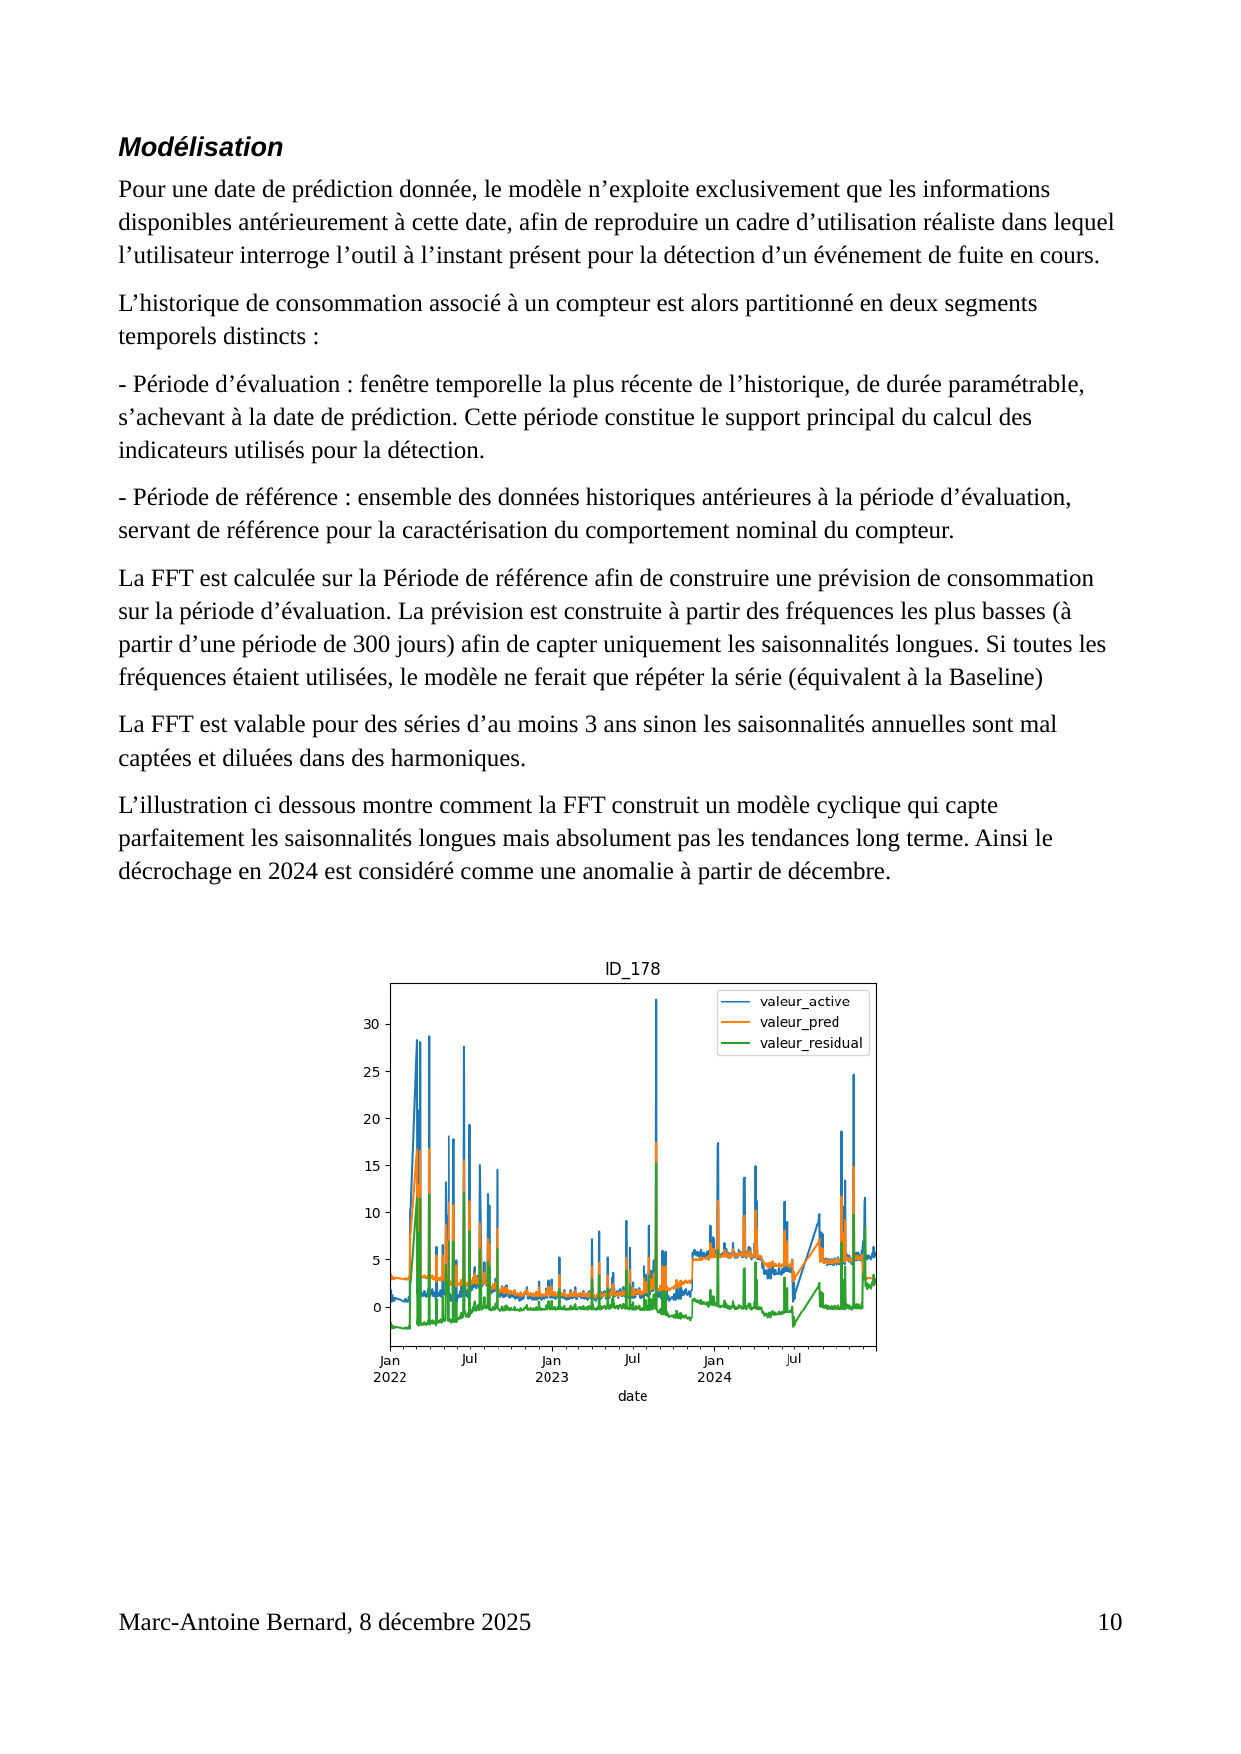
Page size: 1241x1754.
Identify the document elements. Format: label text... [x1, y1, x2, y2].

text - Période d’évaluation : fenêtre temporelle la plus récente de l’historique, de durée paramétrable, s’achevant à la date de prédiction. Cette période constitue le support principal du calcul des indicateurs utilisés pour la détection. [118, 369, 1122, 463]
text - Période de référence : ensemble des données historiques antérieures à la période d’évaluation, servant de référence pour la caractérisation du comportement nominal du compteur. [118, 482, 1122, 544]
text La FFT est calculée sur la Période de référence afin de construire une prévision de consommation sur la période d’évaluation. La prévision est construite à partir des fréquences les plus basses (à partir d’une période de 300 jours) afin de capter uniquement les saisonnalités longues. Si toutes les fréquences étaient utilisées, le modèle ne ferait que répéter la série (équivalent à la Baseline) [118, 563, 1122, 691]
subtitle Modélisation [118, 131, 1122, 162]
text L’illustration ci dessous montre comment la FFT construit un modèle cyclique qui capte parfaitement les saisonnalités longues mais absolument pas les tendances long terme. Ainsi le décrochage en 2024 est considéré comme une anomalie à partir de décembre. [118, 790, 1122, 885]
text La FFT est valable pour des séries d’au moins 3 ans sinon les saisonnalités annuelles sont mal captées et diluées dans des harmoniques. [118, 709, 1122, 771]
text L’historique de consommation associé à un compteur est alors partitionné en deux segments temporels distincts : [118, 288, 1122, 350]
text Pour une date de prédiction donnée, le modèle n’exploite exclusivement que les informations disponibles antérieurement à cette date, afin de reproduire un cadre d’utilisation réaliste dans lequel l’utilisateur interroge l’outil à l’instant présent pour la détection d’un événement de fuite en cours. [118, 174, 1122, 269]
picture [353, 951, 885, 1413]
